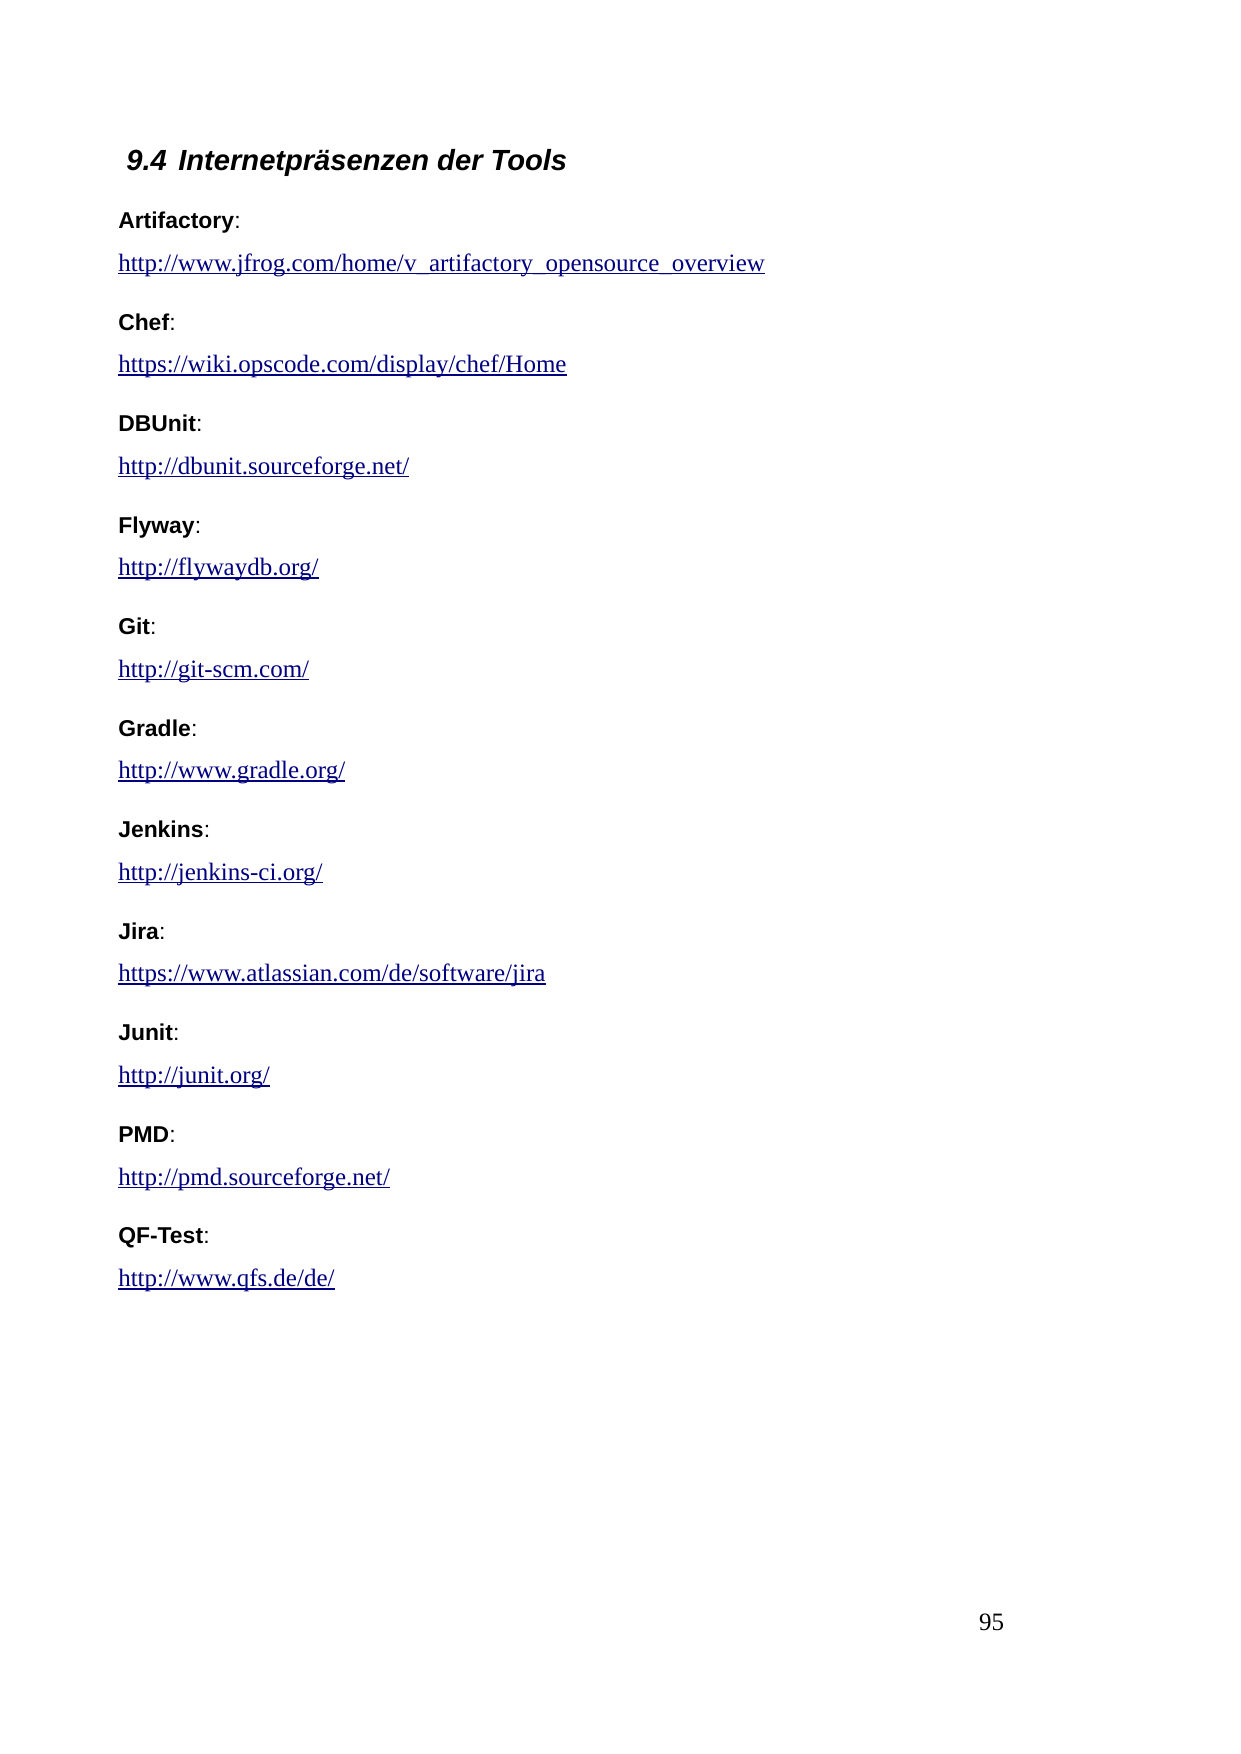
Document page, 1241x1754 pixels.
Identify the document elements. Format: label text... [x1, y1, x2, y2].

text Artifactory: http://www.jfrog.com/home/v_artifactory_opensource_overview [118, 207, 1004, 276]
text Jira: https://www.atlassian.com/de/software/jira [118, 918, 1004, 987]
text Chef: https://wiki.opscode.com/display/chef/Home [118, 308, 1004, 378]
subtitle Internetpräsenzen der Tools [118, 143, 1004, 177]
text Jenkins: http://jenkins-ci.org/ [118, 816, 1004, 886]
text DBUnit: http://dbunit.sourceforge.net/ [118, 410, 1004, 479]
text Git: http://git-scm.com/ [118, 613, 1004, 683]
text Gradle: http://www.gradle.org/ [118, 715, 1004, 784]
text QF-Test: http://www.qfs.de/de/ [118, 1222, 1004, 1292]
text PMD: http://pmd.sourceforge.net/ [118, 1121, 1004, 1190]
text Junit: http://junit.org/ [118, 1019, 1004, 1089]
text Flyway: http://flywaydb.org/ [118, 512, 1004, 581]
